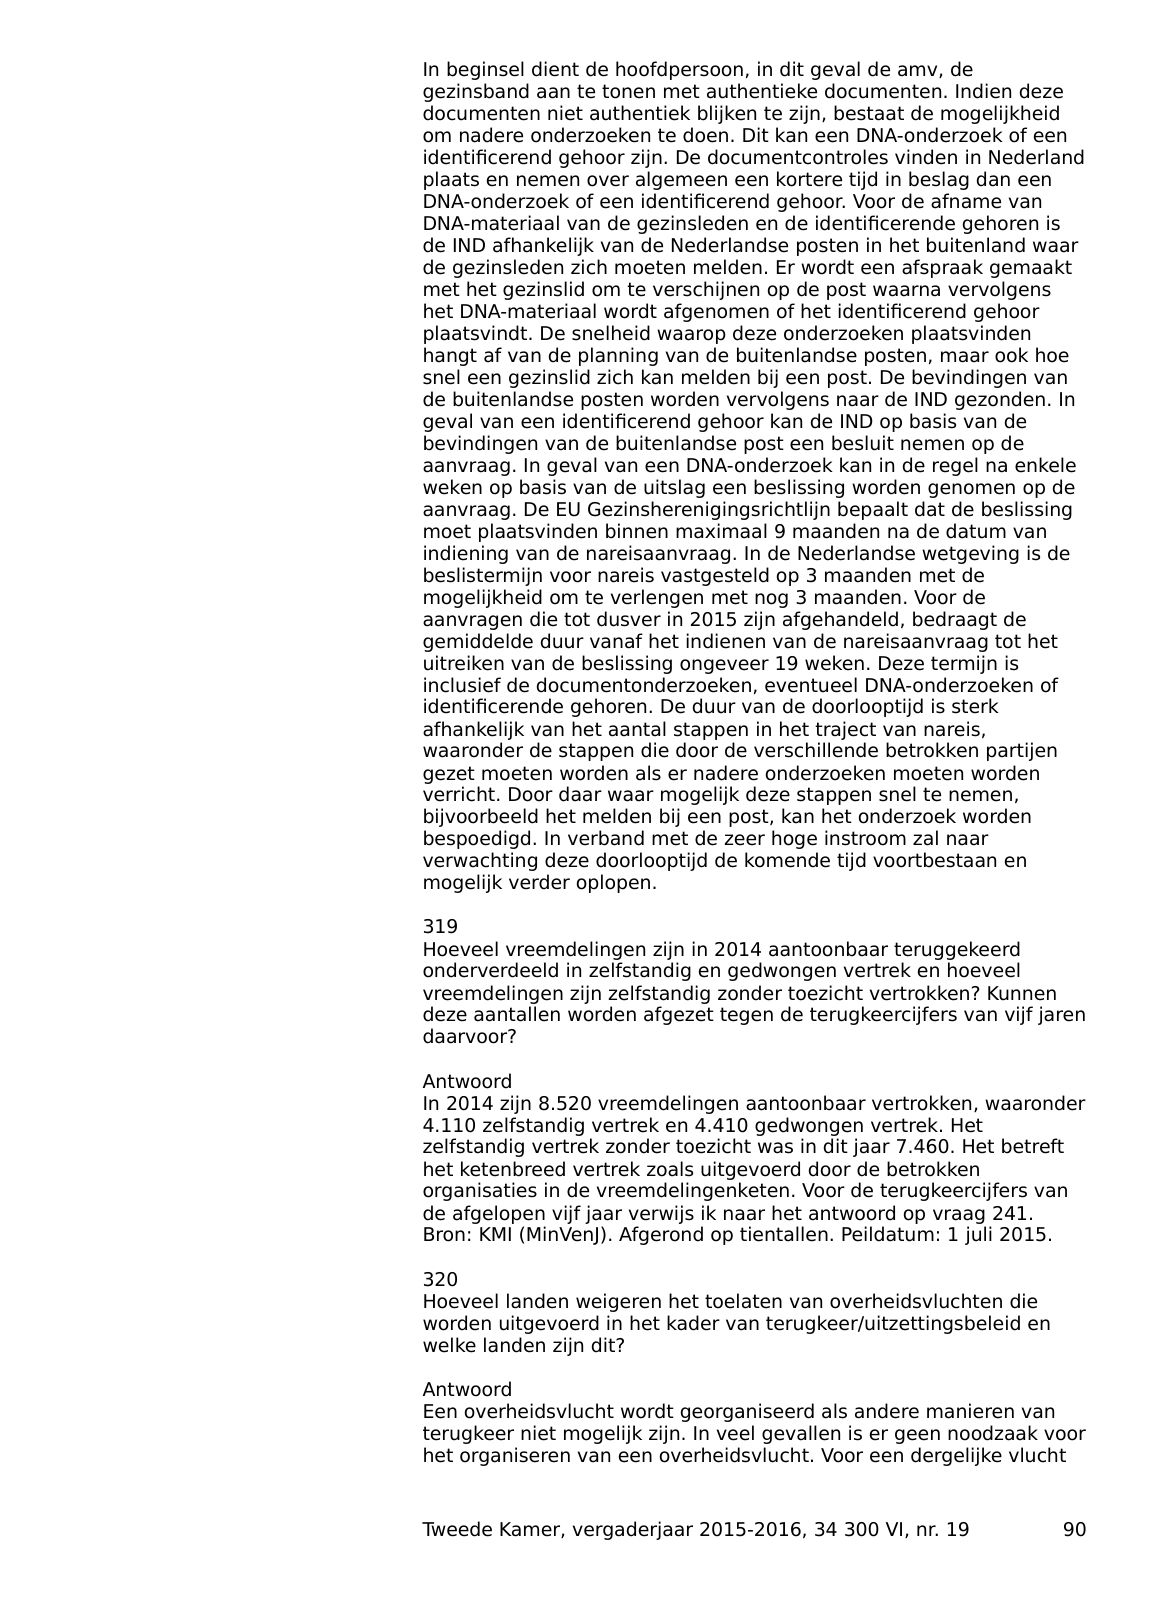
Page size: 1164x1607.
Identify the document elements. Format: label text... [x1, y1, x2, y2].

text In 2014 zijn 8.520 vreemdelingen aantoonbaar vertrokken, waaronder 4.110 zelfstandig vertrek en 4.410 gedwongen vertrek. Het zelfstandig vertrek zonder toezicht was in dit jaar 7.460. Het betreft het ketenbreed vertrek zoals uitgevoerd door de betrokken organisaties in de vreemdelingenketen. Voor de terugkeercijfers van de afgelopen vijf jaar verwijs ik naar het antwoord op vraag 241. Bron: KMI (MinVenJ). Afgerond op tientallen. Peildatum: 1 juli 2015. [422, 1092, 1087, 1246]
text Een overheidsvlucht wordt georganiseerd als andere manieren van terugkeer niet mogelijk zijn. In veel gevallen is er geen noodzaak voor het organiseren van een overheidsvlucht. Voor een dergelijke vlucht [422, 1401, 1087, 1467]
text 320 [422, 1268, 1087, 1291]
text Antwoord [422, 1379, 1087, 1401]
text Antwoord [422, 1071, 1087, 1092]
text In beginsel dient de hoofdpersoon, in dit geval de amv, de gezinsband aan te tonen met authentieke documenten. Indien deze documenten niet authentiek blijken te zijn, bestaat de mogelijkheid om nadere onderzoeken te doen. Dit kan een DNA-onderzoek of een identificerend gehoor zijn. De documentcontroles vinden in Nederland plaats en nemen over algemeen een kortere tijd in beslag dan een DNA-onderzoek of een identificerend gehoor. Voor de afname van DNA-materiaal van de gezinsleden en de identificerende gehoren is de IND afhankelijk van de Nederlandse posten in het buitenland waar de gezinsleden zich moeten melden. Er wordt een afspraak gemaakt met het gezinslid om te verschijnen op de post waarna vervolgens het DNA-materiaal wordt afgenomen of het identificerend gehoor plaatsvindt. De snelheid waarop deze onderzoeken plaatsvinden hangt af van de planning van de buitenlandse posten, maar ook hoe snel een gezinslid zich kan melden bij een post. De bevindingen van de buitenlandse posten worden vervolgens naar de IND gezonden. In geval van een identificerend gehoor kan de IND op basis van de bevindingen van de buitenlandse post een besluit nemen op de aanvraag. In geval van een DNA-onderzoek kan in de regel na enkele weken op basis van de uitslag een beslissing worden genomen op de aanvraag. De EU Gezinsherenigingsrichtlijn bepaalt dat de beslissing moet plaatsvinden binnen maximaal 9 maanden na de datum van indiening van de nareisaanvraag. In de Nederlandse wetgeving is de beslistermijn voor nareis vastgesteld op 3 maanden met de mogelijkheid om te verlengen met nog 3 maanden. Voor de aanvragen die tot dusver in 2015 zijn afgehandeld, bedraagt de gemiddelde duur vanaf het indienen van de nareisaanvraag tot het uitreiken van de beslissing ongeveer 19 weken. Deze termijn is inclusief de documentonderzoeken, eventueel DNA-onderzoeken of identificerende gehoren. De duur van de doorlooptijd is sterk afhankelijk van het aantal stappen in het traject van nareis, waaronder de stappen die door de verschillende betrokken partijen gezet moeten worden als er nadere onderzoeken moeten worden verricht. Door daar waar mogelijk deze stappen snel te nemen, bijvoorbeeld het melden bij een post, kan het onderzoek worden bespoedigd. In verband met de zeer hoge instroom zal naar verwachting deze doorlooptijd de komende tijd voortbestaan en mogelijk verder oplopen. [422, 59, 1087, 894]
text 319 [422, 916, 1087, 938]
text Hoeveel landen weigeren het toelaten van overheidsvluchten die worden uitgevoerd in het kader van terugkeer/uitzettingsbeleid en welke landen zijn dit? [422, 1291, 1087, 1356]
text Hoeveel vreemdelingen zijn in 2014 aantoonbaar teruggekeerd onderverdeeld in zelfstandig en gedwongen vertrek en hoeveel vreemdelingen zijn zelfstandig zonder toezicht vertrokken? Kunnen deze aantallen worden afgezet tegen de terugkeercijfers van vijf jaren daarvoor? [422, 938, 1087, 1048]
